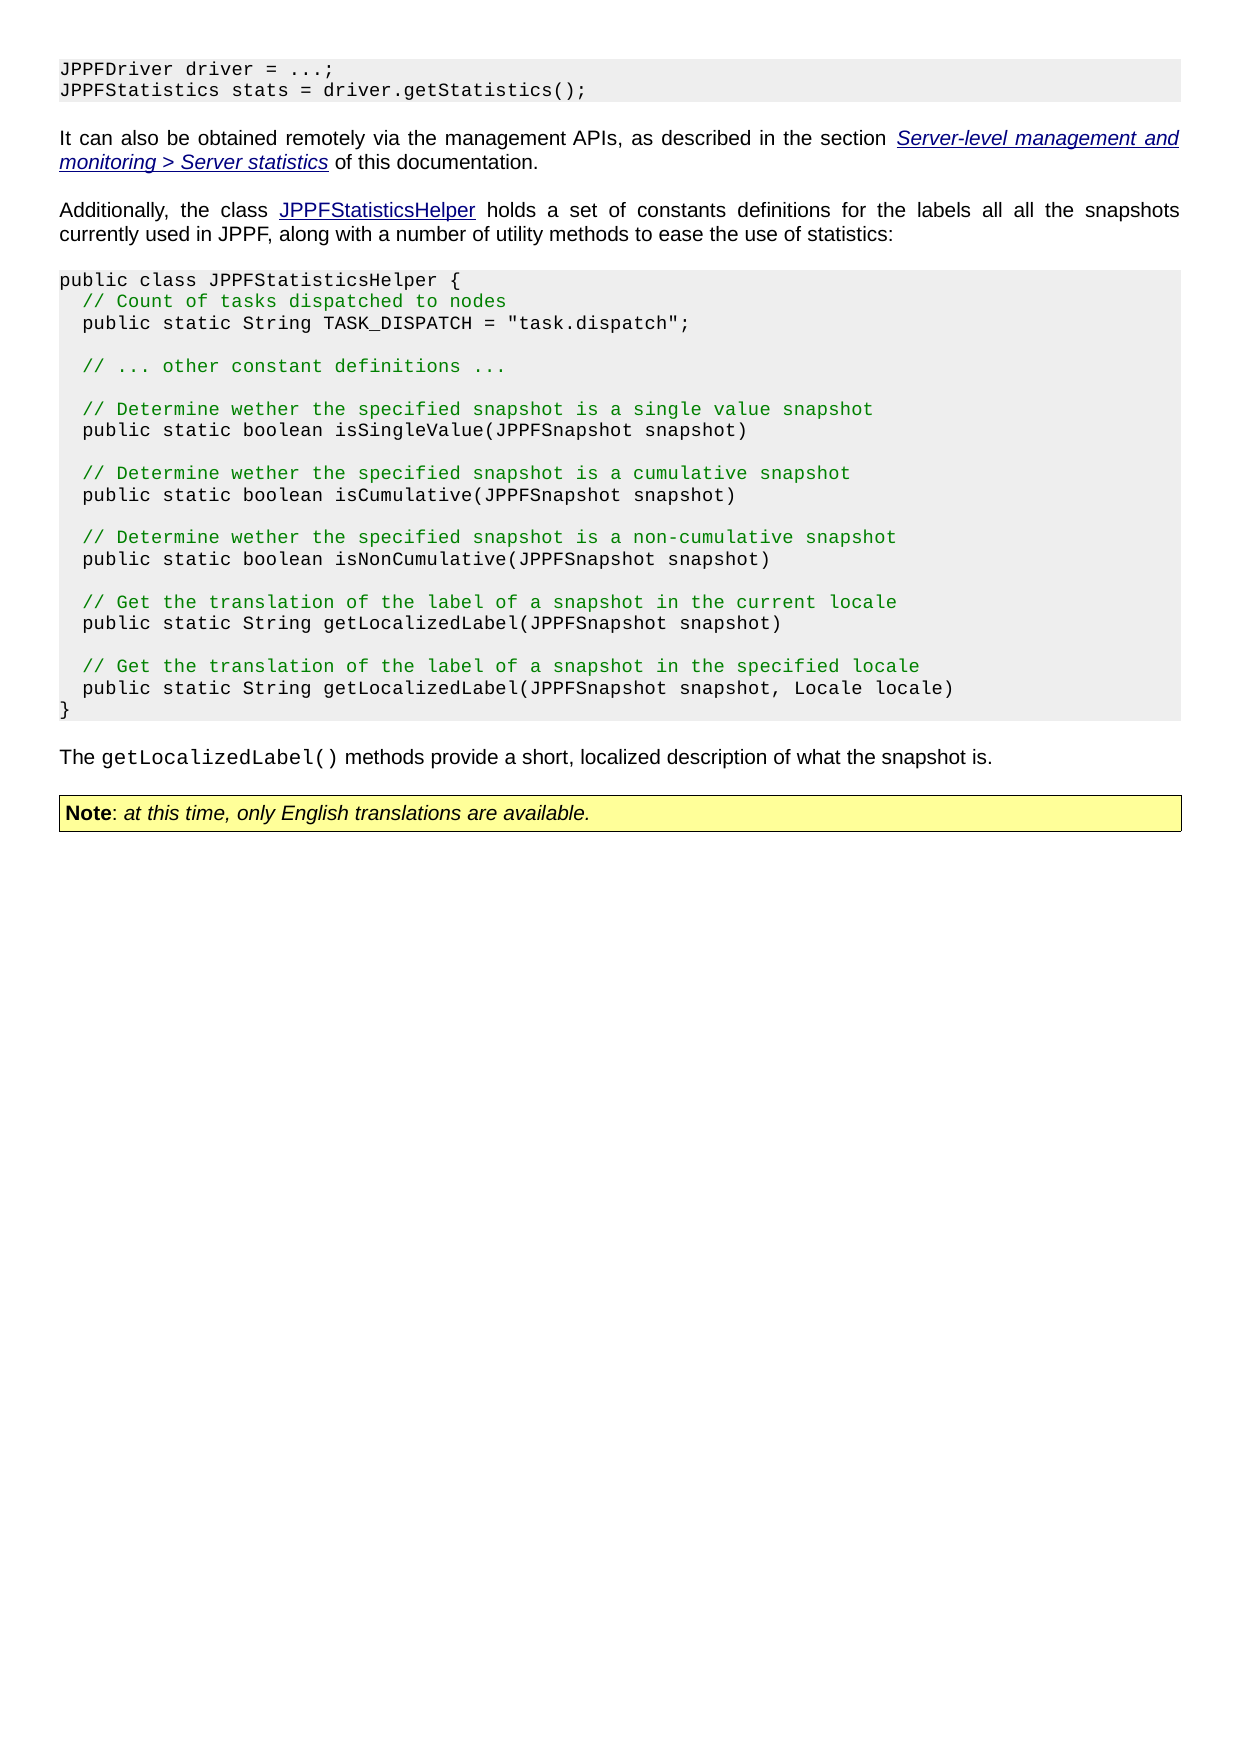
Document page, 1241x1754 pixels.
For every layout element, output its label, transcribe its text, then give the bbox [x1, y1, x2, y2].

text public static String getLocalizedLabel(JPPFSnapshot snapshot) [59, 614, 1181, 635]
text // Determine wether the specified snapshot is a single value snapshot [59, 399, 1181, 421]
text It can also be obtained remotely via the management APIs, as described in the section Server-level management and monitoring > Server statistics of this documentation. [59, 126, 1181, 174]
text public static String TASK_DISPATCH = "task.dispatch"; [59, 313, 1181, 335]
text // Determine wether the specified snapshot is a non-cumulative snapshot [59, 528, 1181, 549]
text public static String getLocalizedLabel(JPPFSnapshot snapshot, Locale locale) [59, 678, 1181, 699]
text // Determine wether the specified snapshot is a cumulative snapshot [59, 463, 1181, 485]
text The getLocalizedLabel() methods provide a short, localized description of what the snapshot is. [59, 745, 1181, 771]
text // ... other constant definitions ... [59, 356, 1181, 378]
text // Count of tasks dispatched to nodes [59, 292, 1181, 313]
text Note: at this time, only English translations are available. [60, 796, 1181, 831]
text public static boolean isSingleValue(JPPFSnapshot snapshot) [59, 421, 1181, 442]
text public static boolean isNonCumulative(JPPFSnapshot snapshot) [59, 549, 1181, 571]
text // Get the translation of the label of a snapshot in the specified locale [59, 657, 1181, 678]
text } [59, 699, 1181, 721]
text public static boolean isCumulative(JPPFSnapshot snapshot) [59, 485, 1181, 506]
text JPPFStatistics stats = driver.getStatistics(); [59, 81, 1181, 102]
text // Get the translation of the label of a snapshot in the current locale [59, 592, 1181, 614]
text Additionally, the class JPPFStatisticsHelper holds a set of constants definitions for the labels all all the snapshots currently used in JPPF, along with a number of utility methods to ease the use of statistics: [59, 198, 1181, 246]
text public class JPPFStatisticsHelper { [59, 270, 1181, 292]
text JPPFDriver driver = ...; [59, 59, 1181, 81]
